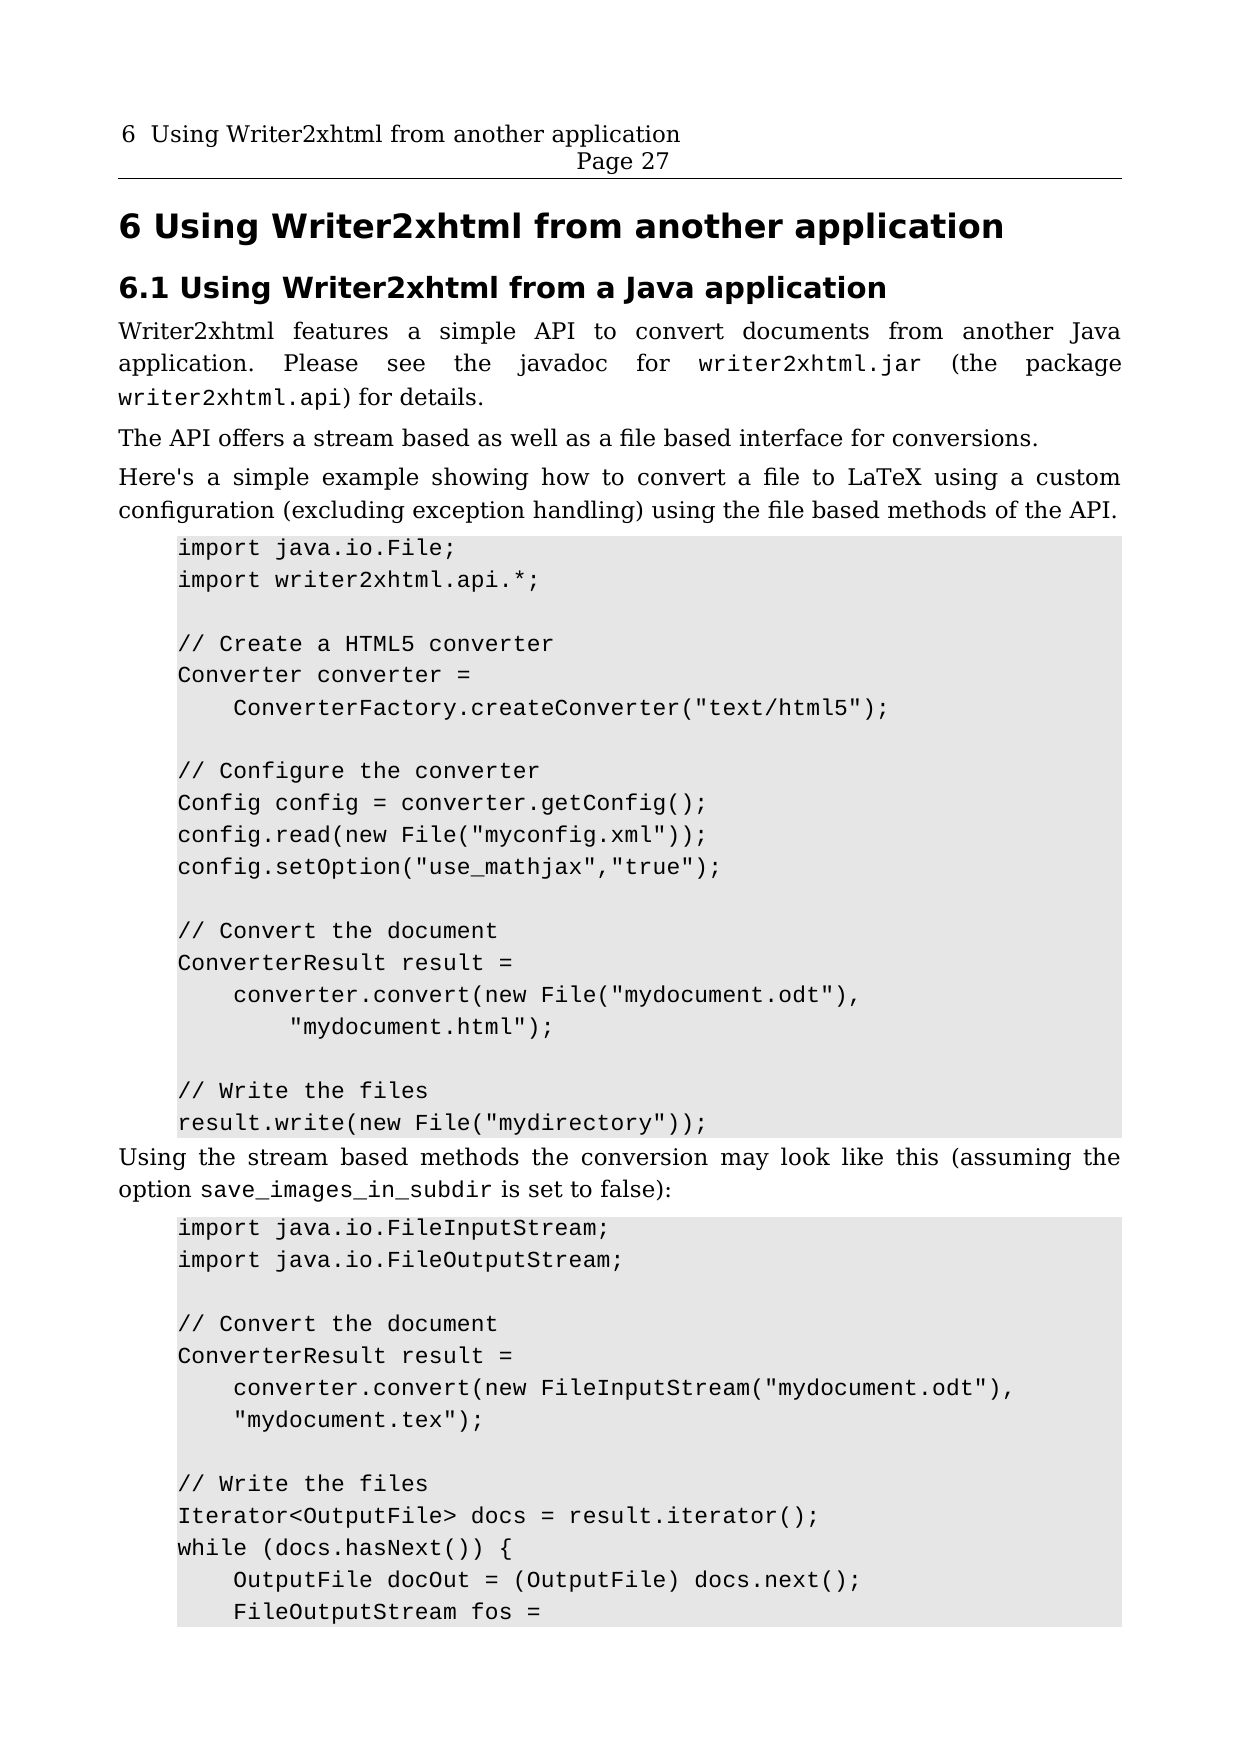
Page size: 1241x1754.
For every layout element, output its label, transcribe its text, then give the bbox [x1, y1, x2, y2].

text while (docs.hasNext()) { [177, 1537, 1122, 1563]
text // Write the files [177, 1080, 1122, 1106]
text "mydocument.tex"); [177, 1409, 1122, 1435]
text Iterator<OutputFile> docs = result.iterator(); [177, 1505, 1122, 1531]
text Config config = converter.getConfig(); [177, 792, 1122, 818]
text import java.io.FileOutputStream; [177, 1249, 1122, 1275]
text Here's a simple example showing how to convert a file to LaTeX using a custom configuration (excluding exception handling) using the file based methods of the API. [118, 464, 1122, 524]
text import java.io.File; [177, 536, 1122, 562]
text ConverterResult result = [177, 952, 1122, 978]
text "mydocument.html"); [177, 1016, 1122, 1042]
text config.setOption("use_mathjax","true"); [177, 856, 1122, 882]
subtitle Using Writer2xhtml from another application [118, 207, 1122, 246]
text result.write(new File("mydirectory")); [177, 1112, 1122, 1138]
text // Convert the document [177, 1313, 1122, 1339]
text // Create a HTML5 converter [177, 632, 1122, 658]
text import java.io.FileInputStream; [177, 1217, 1122, 1243]
text config.read(new File("myconfig.xml")); [177, 824, 1122, 850]
text Writer2xhtml features a simple API to convert documents from another Java application. Please see the javadoc for writer2xhtml.jar (the package writer2xhtml.api) for details. [118, 318, 1122, 413]
text OutputFile docOut = (OutputFile) docs.next(); [177, 1569, 1122, 1595]
text ConverterFactory.createConverter("text/html5"); [177, 696, 1122, 722]
text // Convert the document [177, 920, 1122, 946]
text // Write the files [177, 1473, 1122, 1499]
text Converter converter = [177, 664, 1122, 690]
text Using the stream based methods the conversion may look like this (assuming the option save_images_in_subdir is set to false): [118, 1144, 1122, 1204]
text converter.convert(new File("mydocument.odt"), [177, 984, 1122, 1010]
subtitle Using Writer2xhtml from a Java application [118, 271, 1122, 305]
text The API offers a stream based as well as a file based interface for conversions. [118, 425, 1122, 452]
text import writer2xhtml.api.*; [177, 568, 1122, 594]
text ConverterResult result = [177, 1345, 1122, 1371]
text // Configure the converter [177, 760, 1122, 786]
text converter.convert(new FileInputStream("mydocument.odt"), [177, 1377, 1122, 1403]
text FileOutputStream fos = [177, 1601, 1122, 1627]
